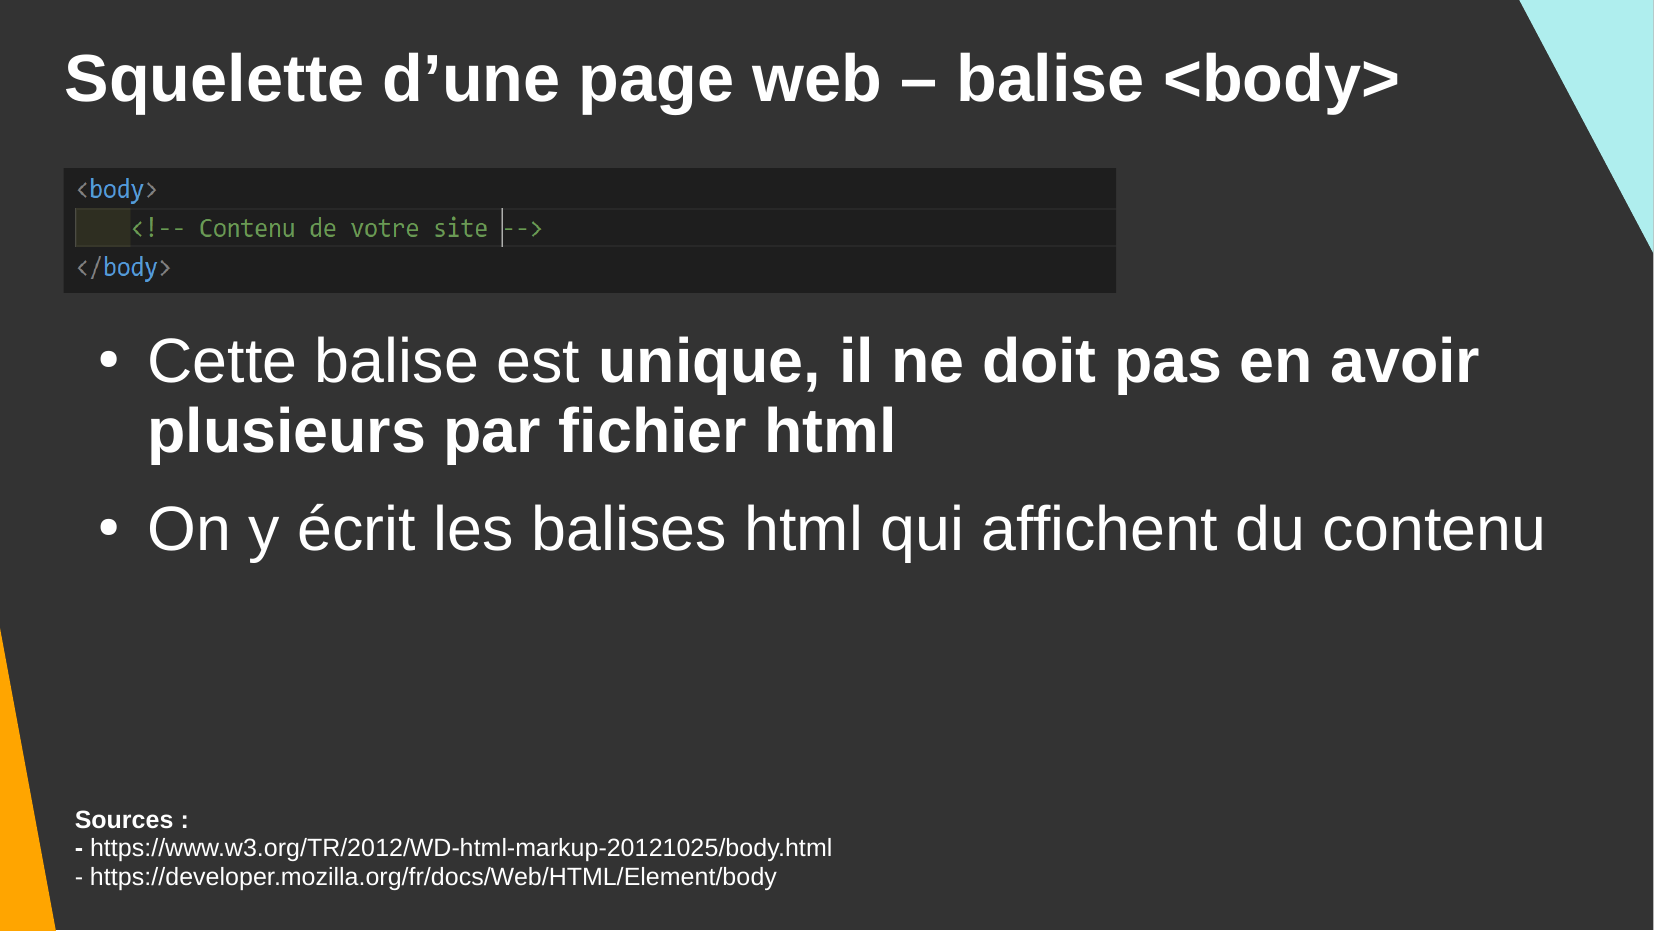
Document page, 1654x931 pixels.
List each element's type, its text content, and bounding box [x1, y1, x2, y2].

text_box [0, 627, 56, 931]
text_box [1519, 0, 1654, 255]
picture [63, 168, 1117, 293]
title Squelette d’une page web – balise <body> [64, 40, 1553, 125]
text_box Sources : - https://www.w3.org/TR/2012/WD-html-markup-20121025/body.html - https://developer.mozilla.org/fr/docs/Web/HTML/Element/body [59, 798, 1546, 931]
list Cette balise est unique, il ne doit pas en avoir plusieurs par fichier html On y écrit les balises html qui affichent du contenu [80, 326, 1635, 621]
